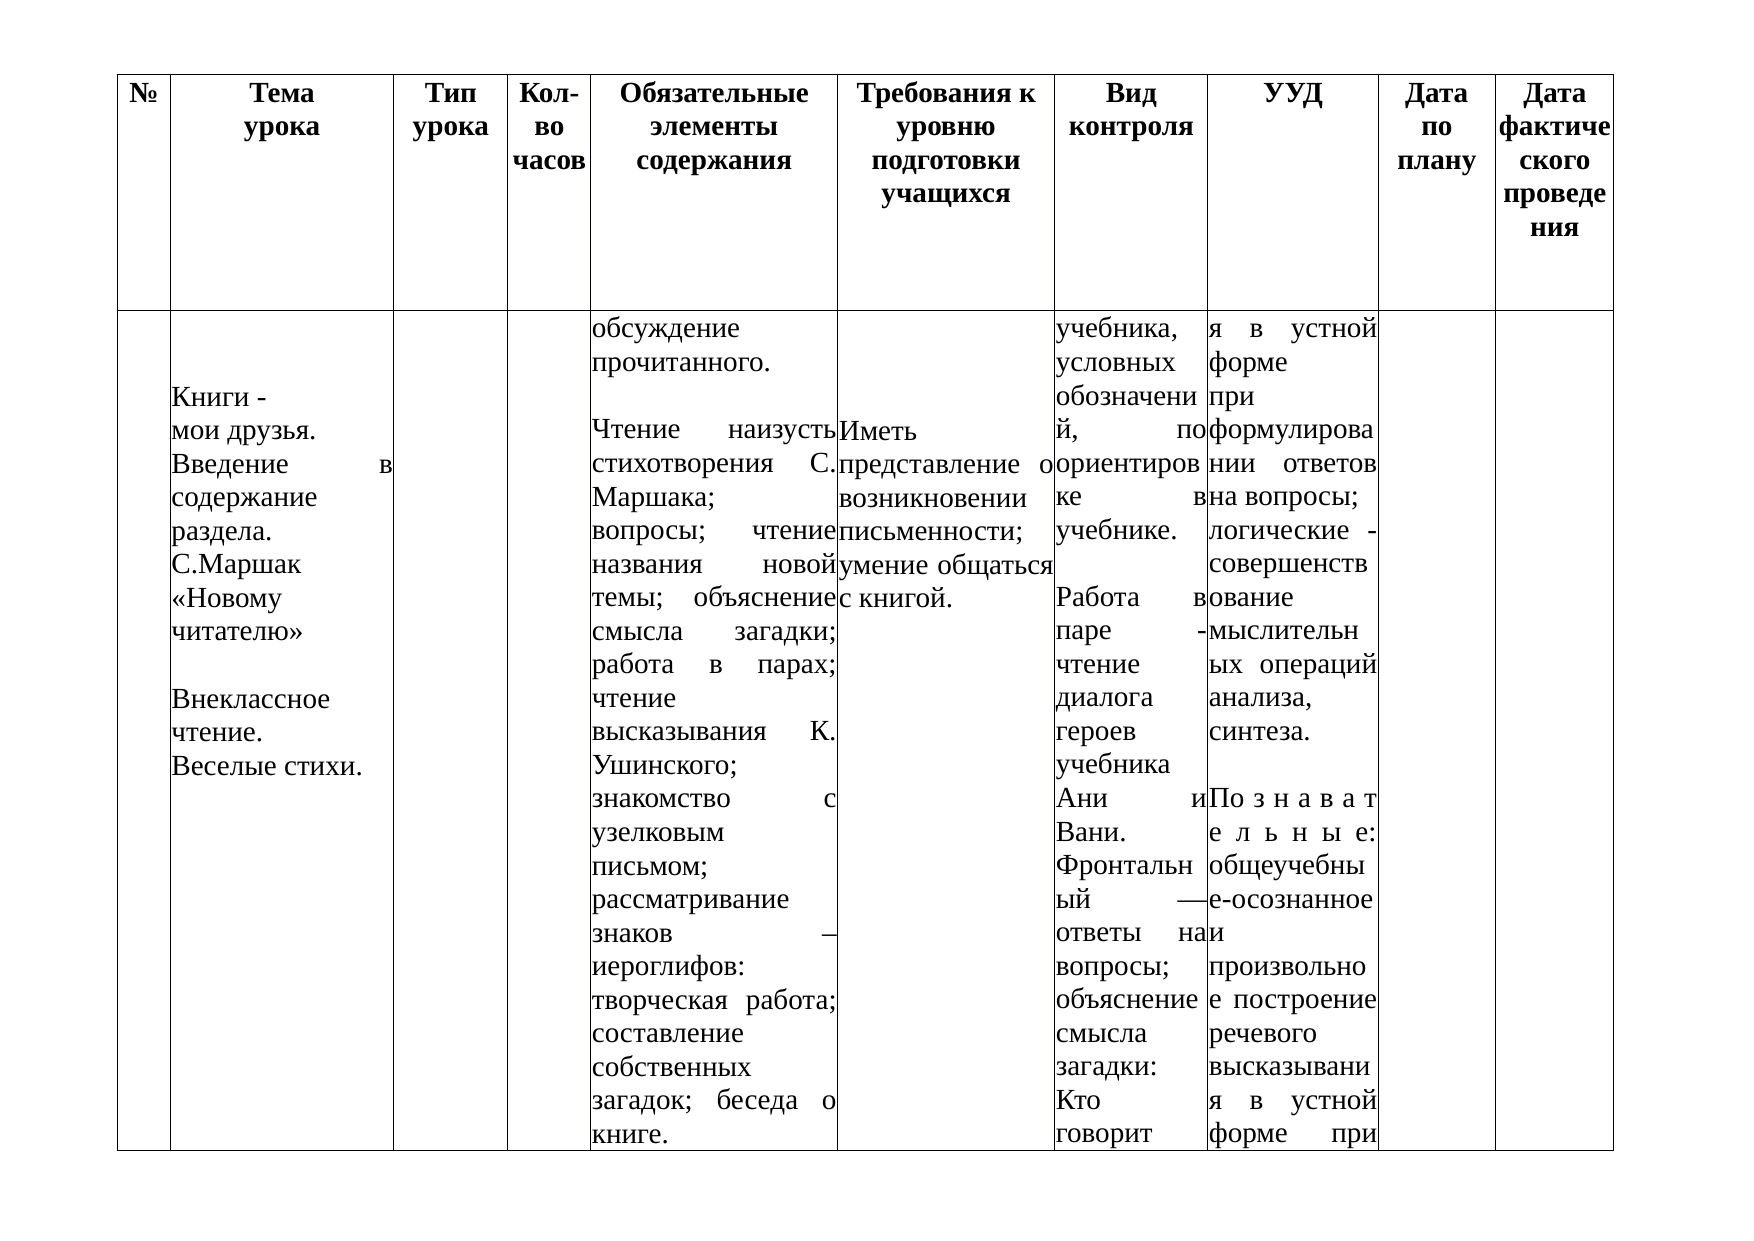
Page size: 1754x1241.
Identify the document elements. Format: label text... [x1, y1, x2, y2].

table_cell я в устной форме при формулировании ответов на вопросы; логические - совершенствование мыслительных операций анализа, синтеза. По з н а в а т е л ь н ы е: общеучебные-осознанное и произвольное построение речевого высказывания в устной форме при [1208, 311, 1378, 1149]
table_header Дата фактического проведения [1496, 75, 1613, 309]
table_cell [1379, 311, 1495, 1149]
table_header Обязательные элементы содержания [591, 75, 837, 309]
table_header № [118, 75, 170, 309]
table_header УУД [1208, 75, 1378, 309]
table_cell [1496, 311, 1613, 1149]
table_cell [508, 311, 590, 1149]
table_header Требования к уровню подготовки учащихся [838, 75, 1054, 309]
table_cell обсуждение прочитанного. Чтение наизусть стихотворения С. Маршака; вопросы; чтение названия новой темы; объяснение смысла загадки; работа в парах; чтение высказывания К. Ушинского; знакомство с узелковым письмом; рассматривание знаков – иероглифов: творческая работа; составление собственных загадок; беседа о книге. [591, 311, 837, 1149]
table_header Тип урока [394, 75, 507, 309]
table_cell Иметь представление о возникновении письменности; умение общаться с книгой. [838, 311, 1054, 1149]
table_header Вид контроля [1055, 75, 1207, 309]
table_cell Книги - мои друзья. Введение в содержание раздела. С.Маршак «Новому читателю» Внеклассное чтение. Вeceлые стихи. [171, 311, 393, 1149]
table_header Дата по плану [1379, 75, 1495, 309]
table_header Тема урока [171, 75, 393, 309]
table_cell [118, 311, 170, 1149]
table_header Кол-во часов [508, 75, 590, 309]
table_cell учебника, условных обозначений, по ориентировке в учебнике. Работа в паре - чтение диалога героев учебника Ани и Вани. Фронтальный — ответы на вопросы; объяснение смысла загадки: Кто говорит [1055, 311, 1207, 1149]
table_cell [394, 311, 507, 1149]
